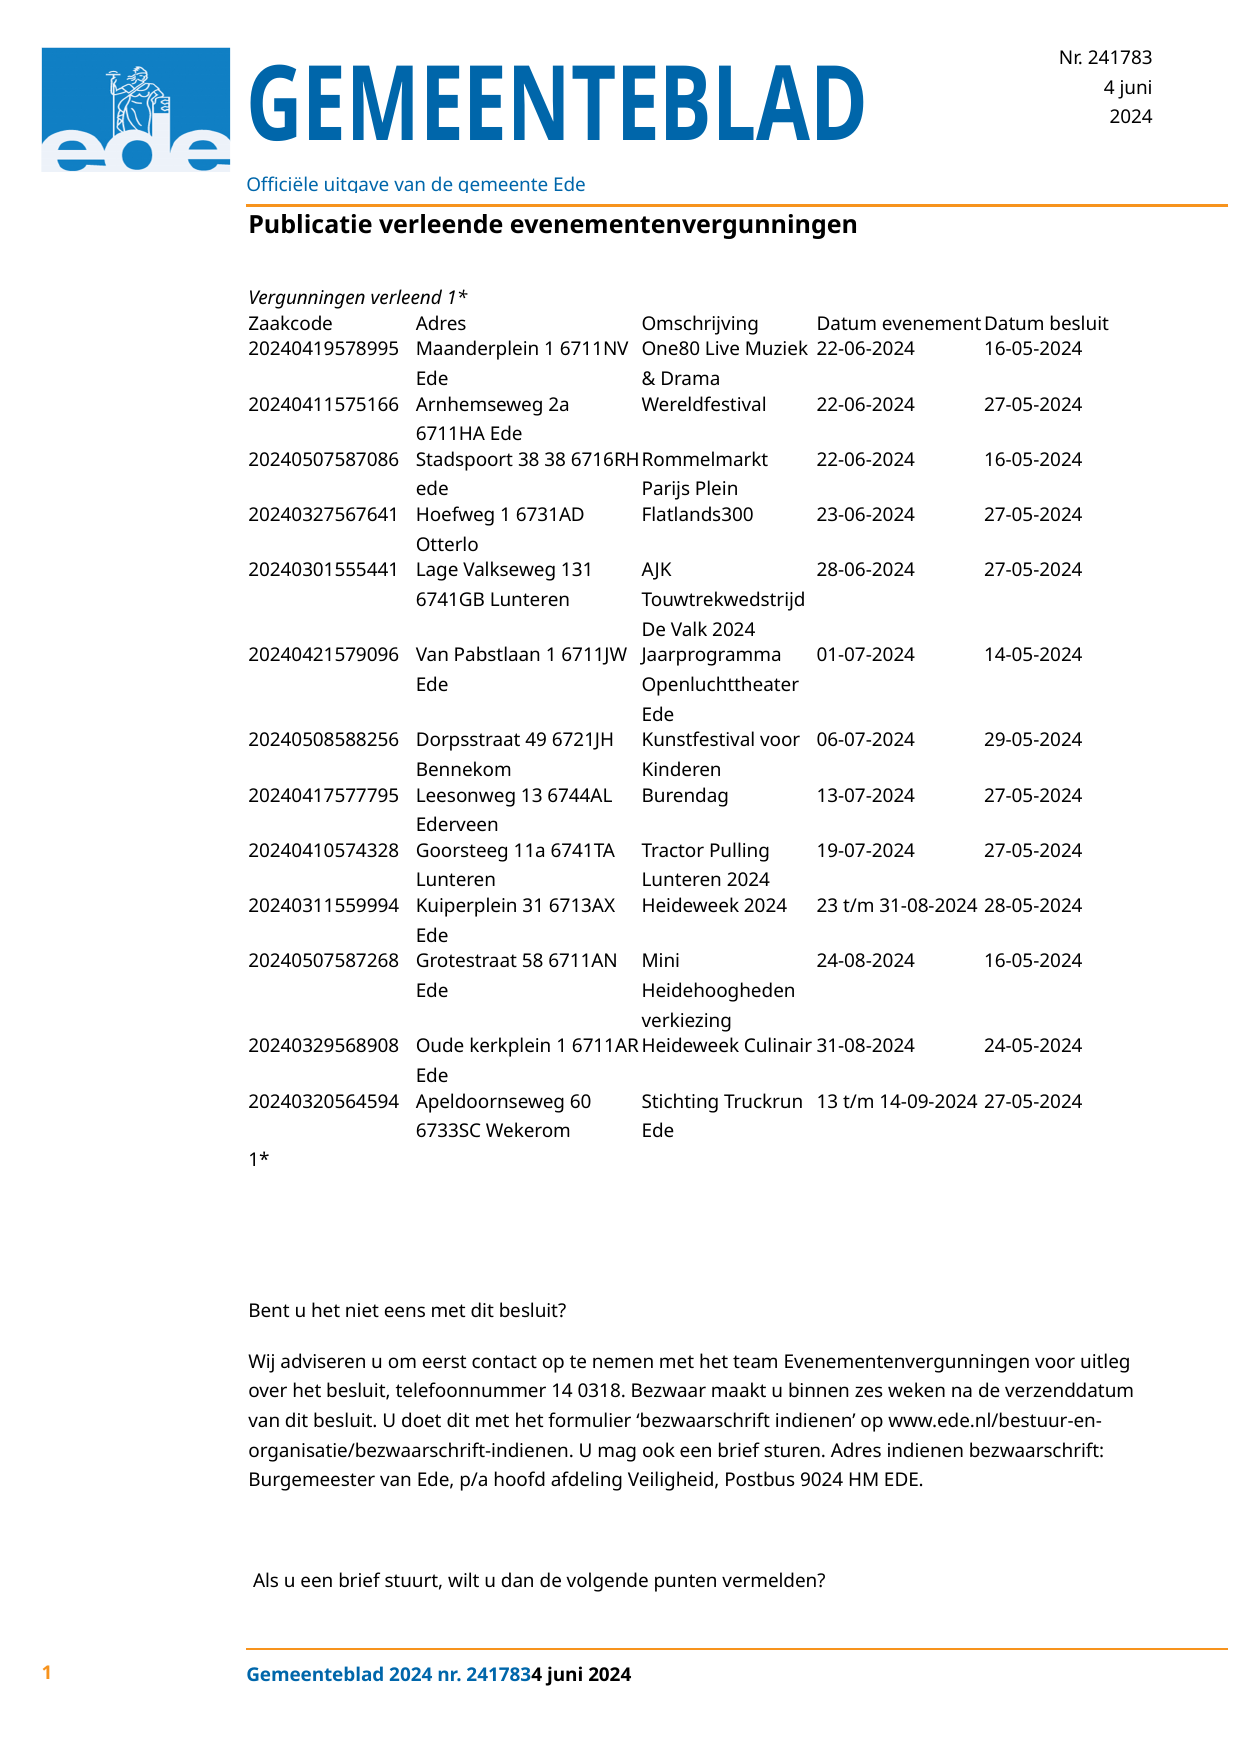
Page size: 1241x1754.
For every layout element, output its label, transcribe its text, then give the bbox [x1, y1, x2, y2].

table_cell 29-05-2024 [984, 726, 1152, 782]
table_cell Rommelmarkt Parijs Plein [641, 446, 816, 501]
table_header Zaakcode [248, 310, 416, 335]
table_cell 20240417577795 [248, 782, 416, 837]
table_cell 20240410574328 [248, 837, 416, 892]
table_header Omschrijving [641, 310, 816, 335]
text Bent u het niet eens met dit besluit? [248, 1298, 1152, 1323]
table_cell 27-05-2024 [984, 837, 1152, 892]
table_cell 22-06-2024 [816, 446, 984, 501]
table_cell 24-08-2024 [816, 948, 984, 1033]
table_cell 14-05-2024 [984, 642, 1152, 726]
table_cell 24-05-2024 [984, 1033, 1152, 1088]
table_cell Dorpsstraat 49 6721JH Bennekom [416, 726, 641, 782]
table_cell Hoefweg 1 6731AD Otterlo [416, 501, 641, 557]
table_cell 20240311559994 [248, 893, 416, 948]
table_header Datum evenement [816, 310, 984, 335]
table_cell 20240327567641 [248, 501, 416, 557]
table_cell 16-05-2024 [984, 948, 1152, 1033]
table_cell Apeldoornseweg 60 6733SC Wekerom [416, 1088, 641, 1143]
table_cell 22-06-2024 [816, 391, 984, 446]
table_cell One80 Live Muziek & Drama [641, 335, 816, 391]
table_cell Heideweek Culinair [641, 1033, 816, 1088]
table_cell 20240419578995 [248, 335, 416, 391]
table_cell 13-07-2024 [816, 782, 984, 837]
table_cell 01-07-2024 [816, 642, 984, 726]
table_cell 20240329568908 [248, 1033, 416, 1088]
table_cell 27-05-2024 [984, 782, 1152, 837]
table_cell 27-05-2024 [984, 557, 1152, 642]
table_cell 28-05-2024 [984, 893, 1152, 948]
table_cell 13 t/m 14-09-2024 [816, 1088, 984, 1143]
table_cell Van Pabstlaan 1 6711JW Ede [416, 642, 641, 726]
table_cell 20240411575166 [248, 391, 416, 446]
table_cell 22-06-2024 [816, 335, 984, 391]
table_cell 20240421579096 [248, 642, 416, 726]
text Vergunningen verleend 1* [248, 284, 1152, 309]
table_cell AJK Touwtrekwedstrijd De Valk 2024 [641, 557, 816, 642]
table_cell 16-05-2024 [984, 335, 1152, 391]
table_cell Wereldfestival [641, 391, 816, 446]
table_cell 06-07-2024 [816, 726, 984, 782]
text Publicatie verleende evenementenvergunningen [248, 207, 1152, 241]
table_cell Tractor Pulling Lunteren 2024 [641, 837, 816, 892]
table_cell Oude kerkplein 1 6711AR Ede [416, 1033, 641, 1088]
table_cell Goorsteeg 11a 6741TA Lunteren [416, 837, 641, 892]
table_cell 27-05-2024 [984, 1088, 1152, 1143]
table_cell Jaarprogramma Openluchttheater Ede [641, 642, 816, 726]
text Wij adviseren u om eerst contact op te nemen met het team Evenementenvergunningen voor uitleg over het besluit, telefoonnummer 14 0318. Bezwaar maakt u binnen zes weken na de verzenddatum van dit besluit. U doet dit met het formulier ‘bezwaarschrift indienen’ op www.ede.nl/bestuur-en-organisatie/bezwaarschrift-indienen. U mag ook een brief sturen. Adres indienen bezwaarschrift: Burgemeester van Ede, p/a hoofd afdeling Veiligheid, Postbus 9024 HM EDE. [248, 1348, 1152, 1492]
table_header Adres [416, 310, 641, 335]
table_cell 16-05-2024 [984, 446, 1152, 501]
table_cell 23 t/m 31-08-2024 [816, 893, 984, 948]
table_cell Burendag [641, 782, 816, 837]
table_cell 20240507587086 [248, 446, 416, 501]
table_cell Kuiperplein 31 6713AX Ede [416, 893, 641, 948]
table_cell Kunstfestival voor Kinderen [641, 726, 816, 782]
text Als u een brief stuurt, wilt u dan de volgende punten vermelden? [248, 1567, 1152, 1593]
table_cell Grotestraat 58 6711AN Ede [416, 948, 641, 1033]
text 1* [248, 1146, 1152, 1172]
table_cell 19-07-2024 [816, 837, 984, 892]
picture [41, 47, 231, 172]
table_cell 23-06-2024 [816, 501, 984, 557]
table_cell Stichting Truckrun Ede [641, 1088, 816, 1143]
table_cell 27-05-2024 [984, 391, 1152, 446]
table_cell Leesonweg 13 6744AL Ederveen [416, 782, 641, 837]
table_cell Flatlands300 [641, 501, 816, 557]
table_cell Heideweek 2024 [641, 893, 816, 948]
table_cell Maanderplein 1 6711NV Ede [416, 335, 641, 391]
table_cell Mini Heidehoogheden verkiezing [641, 948, 816, 1033]
table_cell 20240508588256 [248, 726, 416, 782]
table_cell 28-06-2024 [816, 557, 984, 642]
table_cell Arnhemseweg 2a 6711HA Ede [416, 391, 641, 446]
table_cell Lage Valkseweg 131 6741GB Lunteren [416, 557, 641, 642]
table_cell 20240320564594 [248, 1088, 416, 1143]
table_cell 20240301555441 [248, 557, 416, 642]
table_header Datum besluit [984, 310, 1152, 335]
table_cell Stadspoort 38 38 6716RH ede [416, 446, 641, 501]
table_cell 31-08-2024 [816, 1033, 984, 1088]
table_cell 20240507587268 [248, 948, 416, 1033]
table_cell 27-05-2024 [984, 501, 1152, 557]
